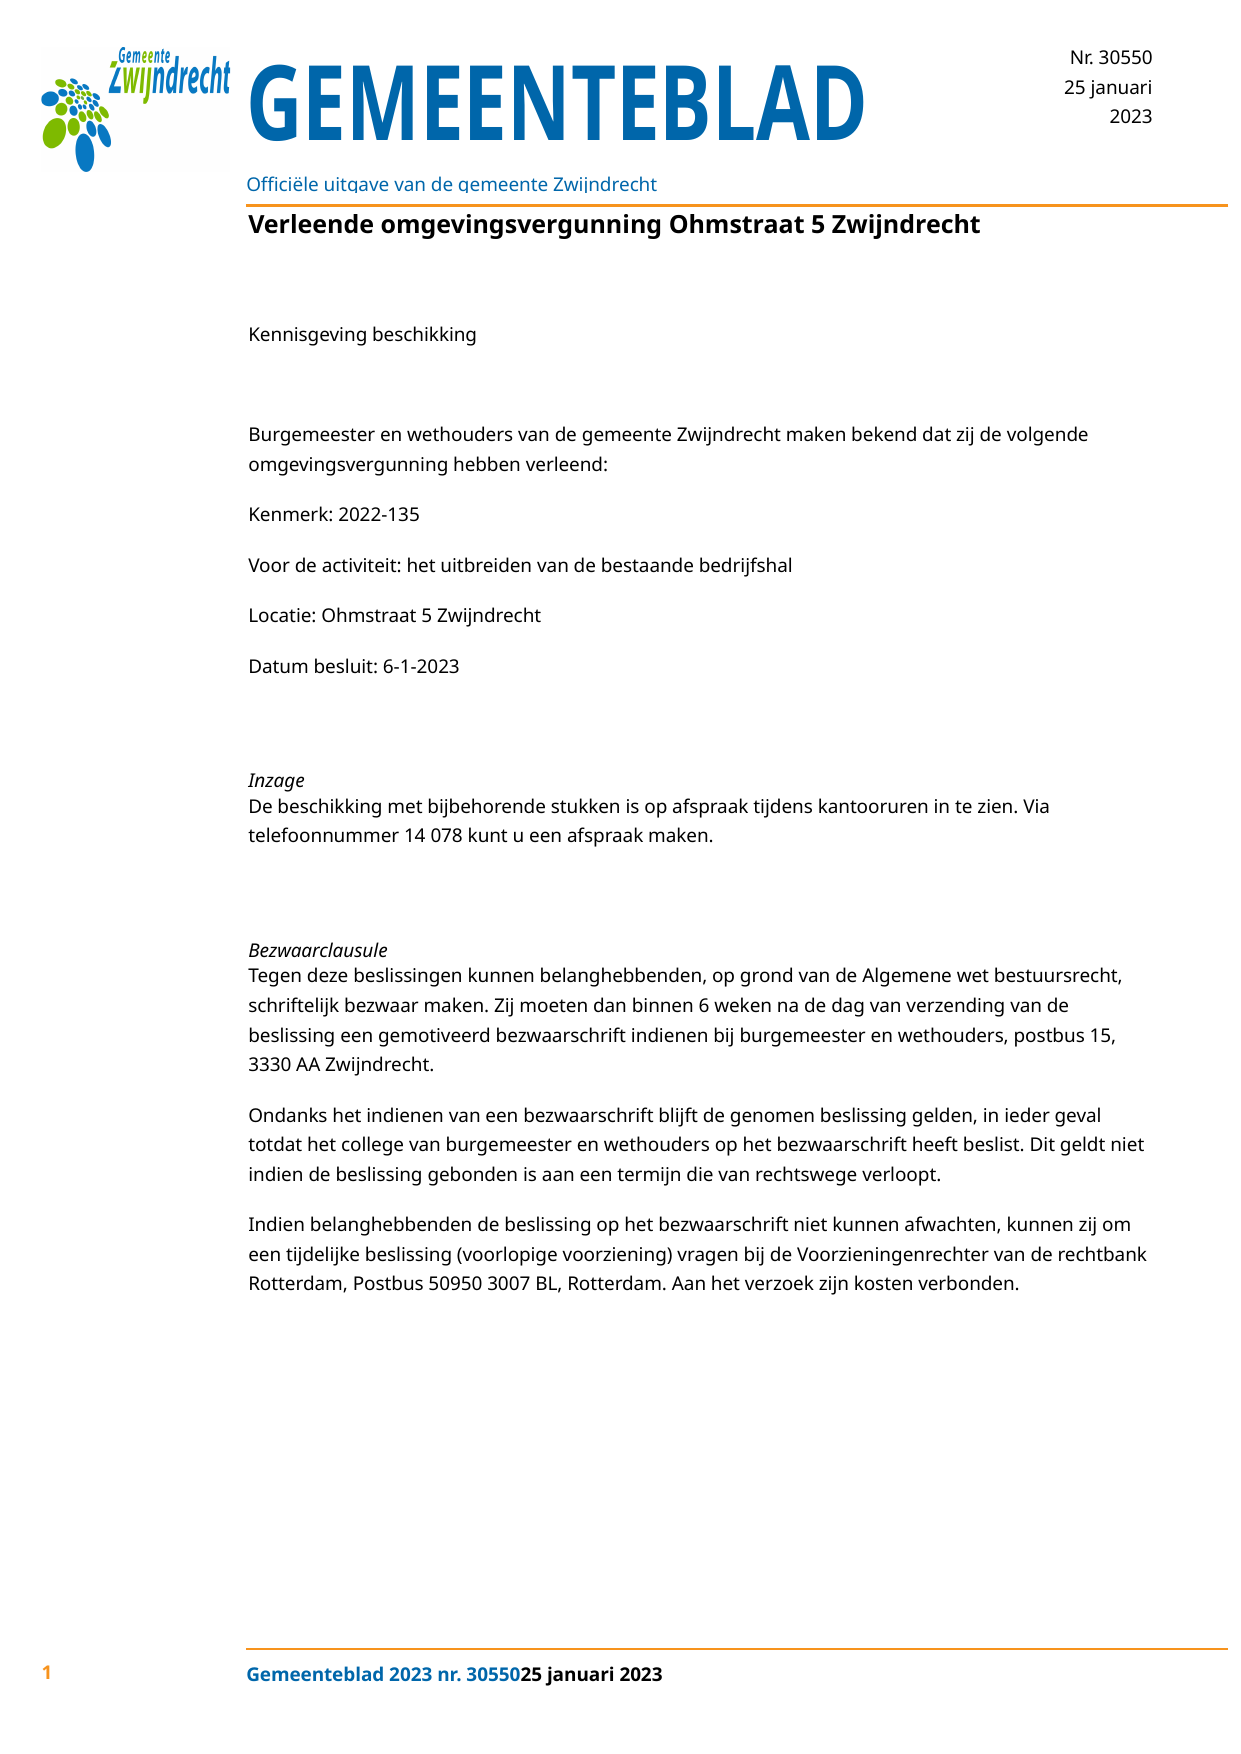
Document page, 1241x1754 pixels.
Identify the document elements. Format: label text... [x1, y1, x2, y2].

text Indien belanghebbenden de beslissing op het bezwaarschrift niet kunnen afwachten, kunnen zij om een tijdelijke beslissing (voorlopige voorziening) vragen bij de Voorzieningenrechter van de rechtbank Rotterdam, Postbus 50950 3007 BL, Rotterdam. Aan het verzoek zijn kosten verbonden. [248, 1211, 1152, 1296]
text Kennisgeving beschikking [248, 321, 1152, 346]
picture [41, 47, 231, 172]
text Voor de activiteit: het uitbreiden van de bestaande bedrijfshal [248, 552, 1152, 578]
text De beschikking met bijbehorende stukken is op afspraak tijdens kantooruren in te zien. Via telefoonnummer 14 078 kunt u een afspraak maken. [248, 793, 1152, 848]
text Burgemeester en wethouders van de gemeente Zwijndrecht maken bekend dat zij de volgende omgevingsvergunning hebben verleend: [248, 422, 1152, 477]
text Bezwaarclausule [248, 937, 1152, 963]
text Ondanks het indienen van een bezwaarschrift blijft de genomen beslissing gelden, in ieder geval totdat het college van burgemeester en wethouders op het bezwaarschrift heeft beslist. Dit geldt niet indien de beslissing gebonden is aan een termijn die van rechtswege verloopt. [248, 1102, 1152, 1187]
text Verleende omgevingsvergunning Ohmstraat 5 Zwijndrecht [248, 207, 1152, 241]
text Inzage [248, 767, 1152, 793]
text Kenmerk: 2022-135 [248, 502, 1152, 527]
text Tegen deze beslissingen kunnen belanghebbenden, op grond van de Algemene wet bestuursrecht, schriftelijk bezwaar maken. Zij moeten dan binnen 6 weken na de dag van verzending van de beslissing een gemotiveerd bezwaarschrift indienen bij burgemeester en wethouders, postbus 15, 3330 AA Zwijndrecht. [248, 963, 1152, 1077]
text Datum besluit: 6-1-2023 [248, 653, 1152, 678]
text Locatie: Ohmstraat 5 Zwijndrecht [248, 602, 1152, 628]
